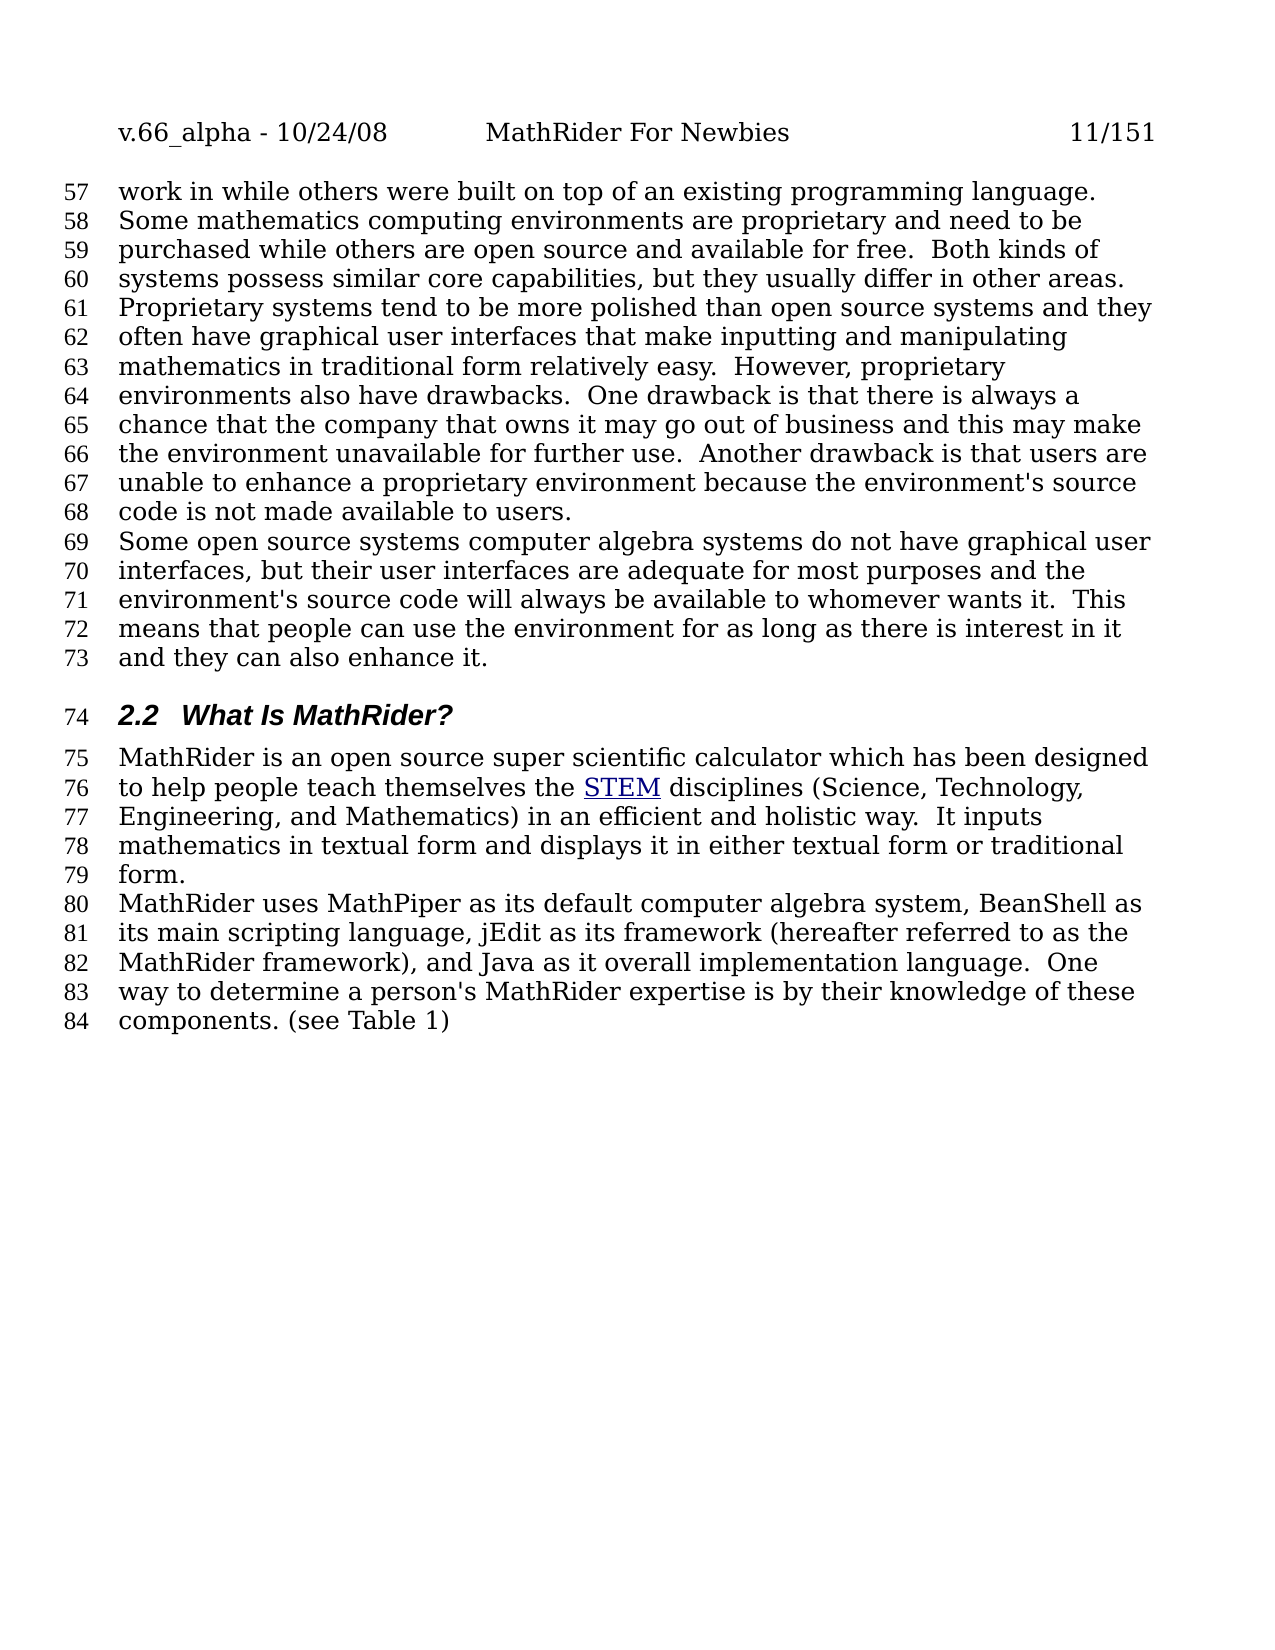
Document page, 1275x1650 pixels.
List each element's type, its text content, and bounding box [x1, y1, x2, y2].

text Some mathematics computing environments are proprietary and need to be purchased while others are open source and available for free. Both kinds of systems possess similar core capabilities, but they usually differ in other areas. [118, 206, 1157, 293]
text work in while others were built on top of an existing programming language. [118, 177, 1157, 206]
subtitle What Is MathRider? [118, 698, 1157, 731]
text Some open source systems computer algebra systems do not have graphical user interfaces, but their user interfaces are adequate for most purposes and the environment's source code will always be available to whomever wants it. This means that people can use the environment for as long as there is interest in it and they can also enhance it. [118, 527, 1157, 673]
text MathRider uses MathPiper as its default computer algebra system, BeanShell as its main scripting language, jEdit as its framework (hereafter referred to as the MathRider framework), and Java as it overall implementation language. One way to determine a person's MathRider expertise is by their knowledge of these components. (see Table 1) [118, 889, 1157, 1035]
text Proprietary systems tend to be more polished than open source systems and they often have graphical user interfaces that make inputting and manipulating mathematics in traditional form relatively easy. However, proprietary environments also have drawbacks. One drawback is that there is always a chance that the company that owns it may go out of business and this may make the environment unavailable for further use. Another drawback is that users are unable to enhance a proprietary environment because the environment's source code is not made available to users. [118, 293, 1157, 527]
text MathRider is an open source super scientific calculator which has been designed to help people teach themselves the STEM disciplines (Science, Technology, Engineering, and Mathematics) in an efficient and holistic way. It inputs mathematics in textual form and displays it in either textual form or traditional form. [118, 744, 1157, 889]
